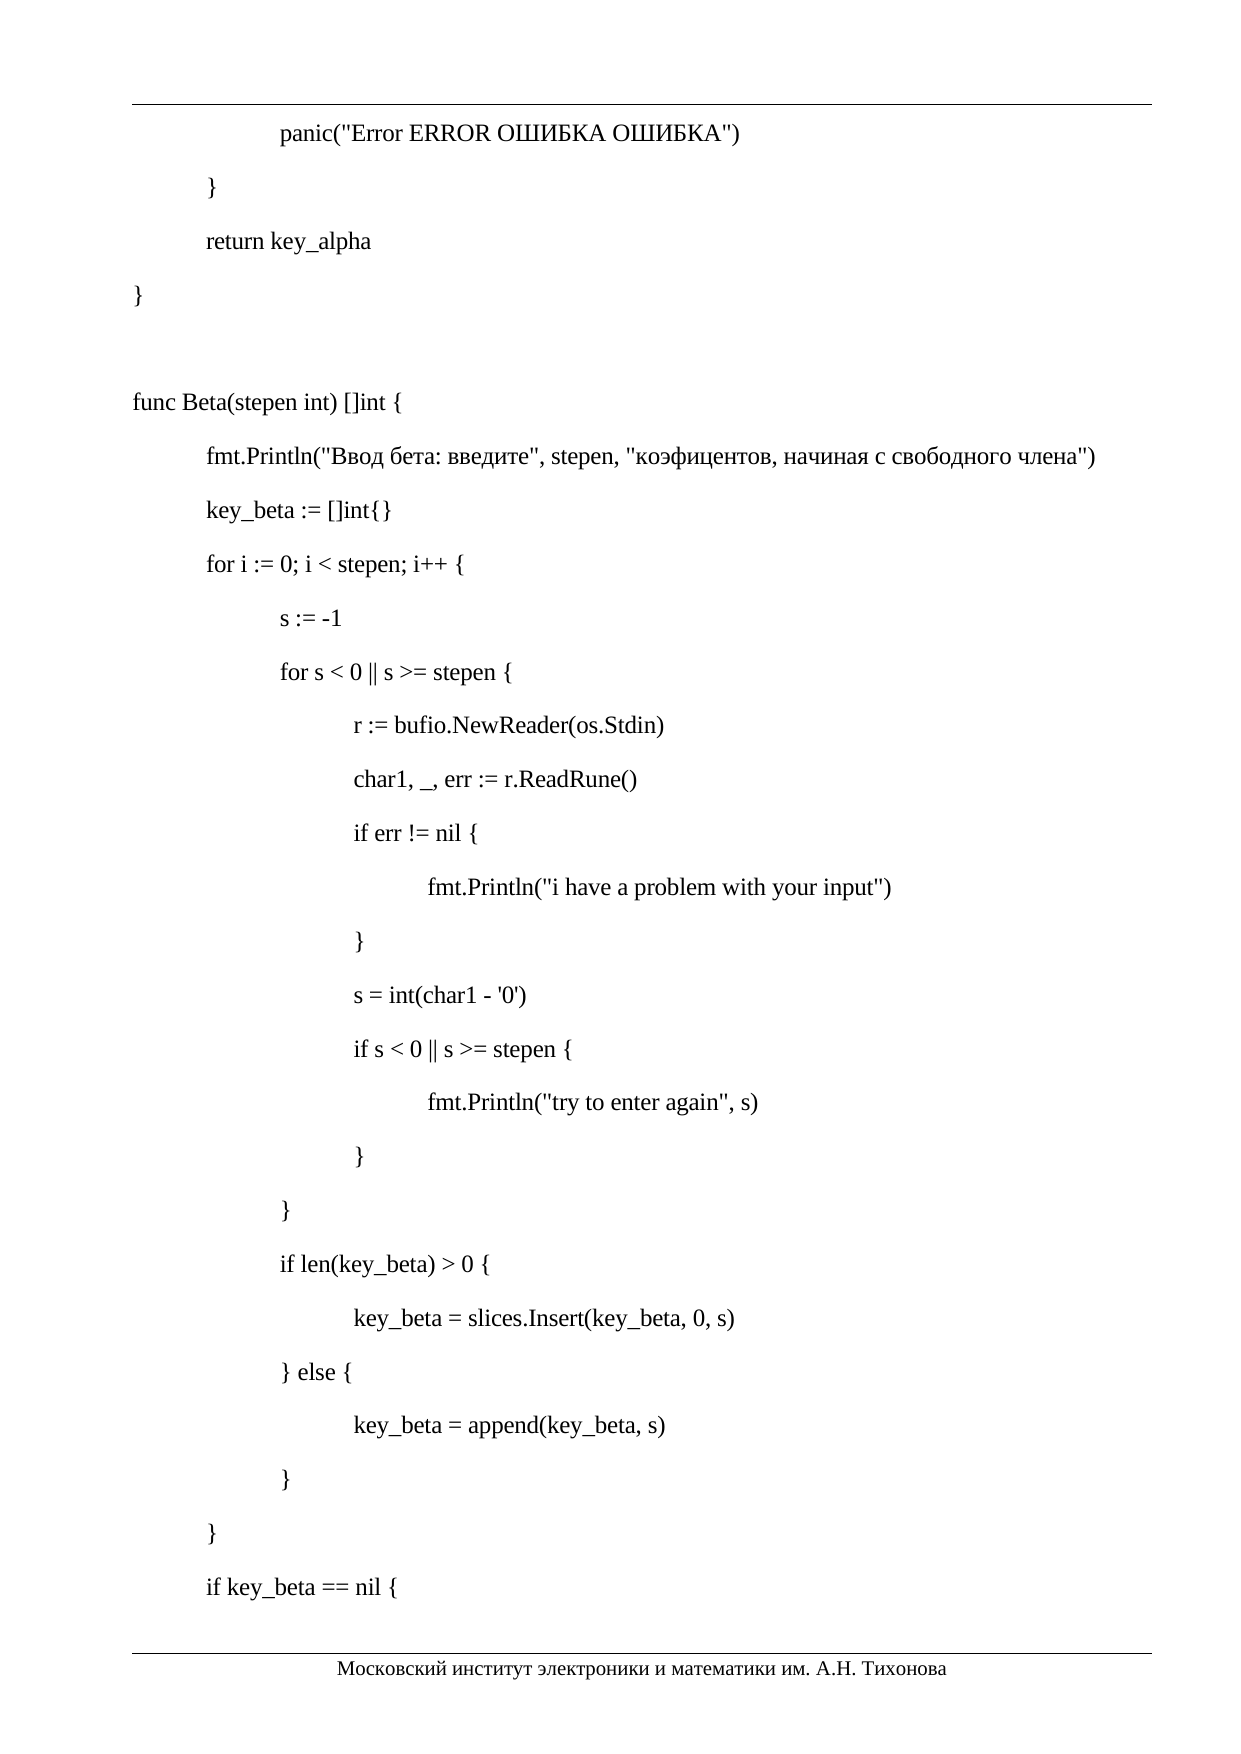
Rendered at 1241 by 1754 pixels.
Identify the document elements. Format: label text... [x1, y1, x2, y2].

text } [132, 926, 1152, 955]
text for i := 0; i < stepen; i++ { [132, 549, 1152, 578]
text s = int(char1 - '0') [132, 980, 1152, 1008]
text } else { [132, 1357, 1152, 1386]
text fmt.Println("i have a problem with your input") [132, 872, 1152, 901]
text key_beta = append(key_beta, s) [132, 1411, 1152, 1439]
text panic("Error ERROR ОШИБКА ОШИБКА") [132, 118, 1152, 147]
text } [132, 280, 1152, 308]
text } [132, 1141, 1152, 1170]
text fmt.Println("Ввод бета: введите", stepen, "коэфицентов, начиная с свободного члена") [132, 441, 1152, 470]
text func Beta(stepen int) []int { [132, 387, 1152, 416]
text fmt.Println("try to enter again", s) [132, 1087, 1152, 1116]
text for s < 0 || s >= stepen { [132, 657, 1152, 685]
text } [132, 1464, 1152, 1493]
text char1, _, err := r.ReadRune() [132, 764, 1152, 793]
text key_beta := []int{} [132, 495, 1152, 524]
text if len(key_beta) > 0 { [132, 1249, 1152, 1278]
text return key_alpha [132, 226, 1152, 254]
text } [132, 1195, 1152, 1224]
text if err != nil { [132, 818, 1152, 847]
text s := -1 [132, 603, 1152, 632]
text } [132, 1518, 1152, 1547]
text r := bufio.NewReader(os.Stdin) [132, 711, 1152, 739]
text if s < 0 || s >= stepen { [132, 1034, 1152, 1062]
text if key_beta == nil { [132, 1572, 1152, 1601]
text key_beta = slices.Insert(key_beta, 0, s) [132, 1303, 1152, 1332]
text } [132, 172, 1152, 201]
